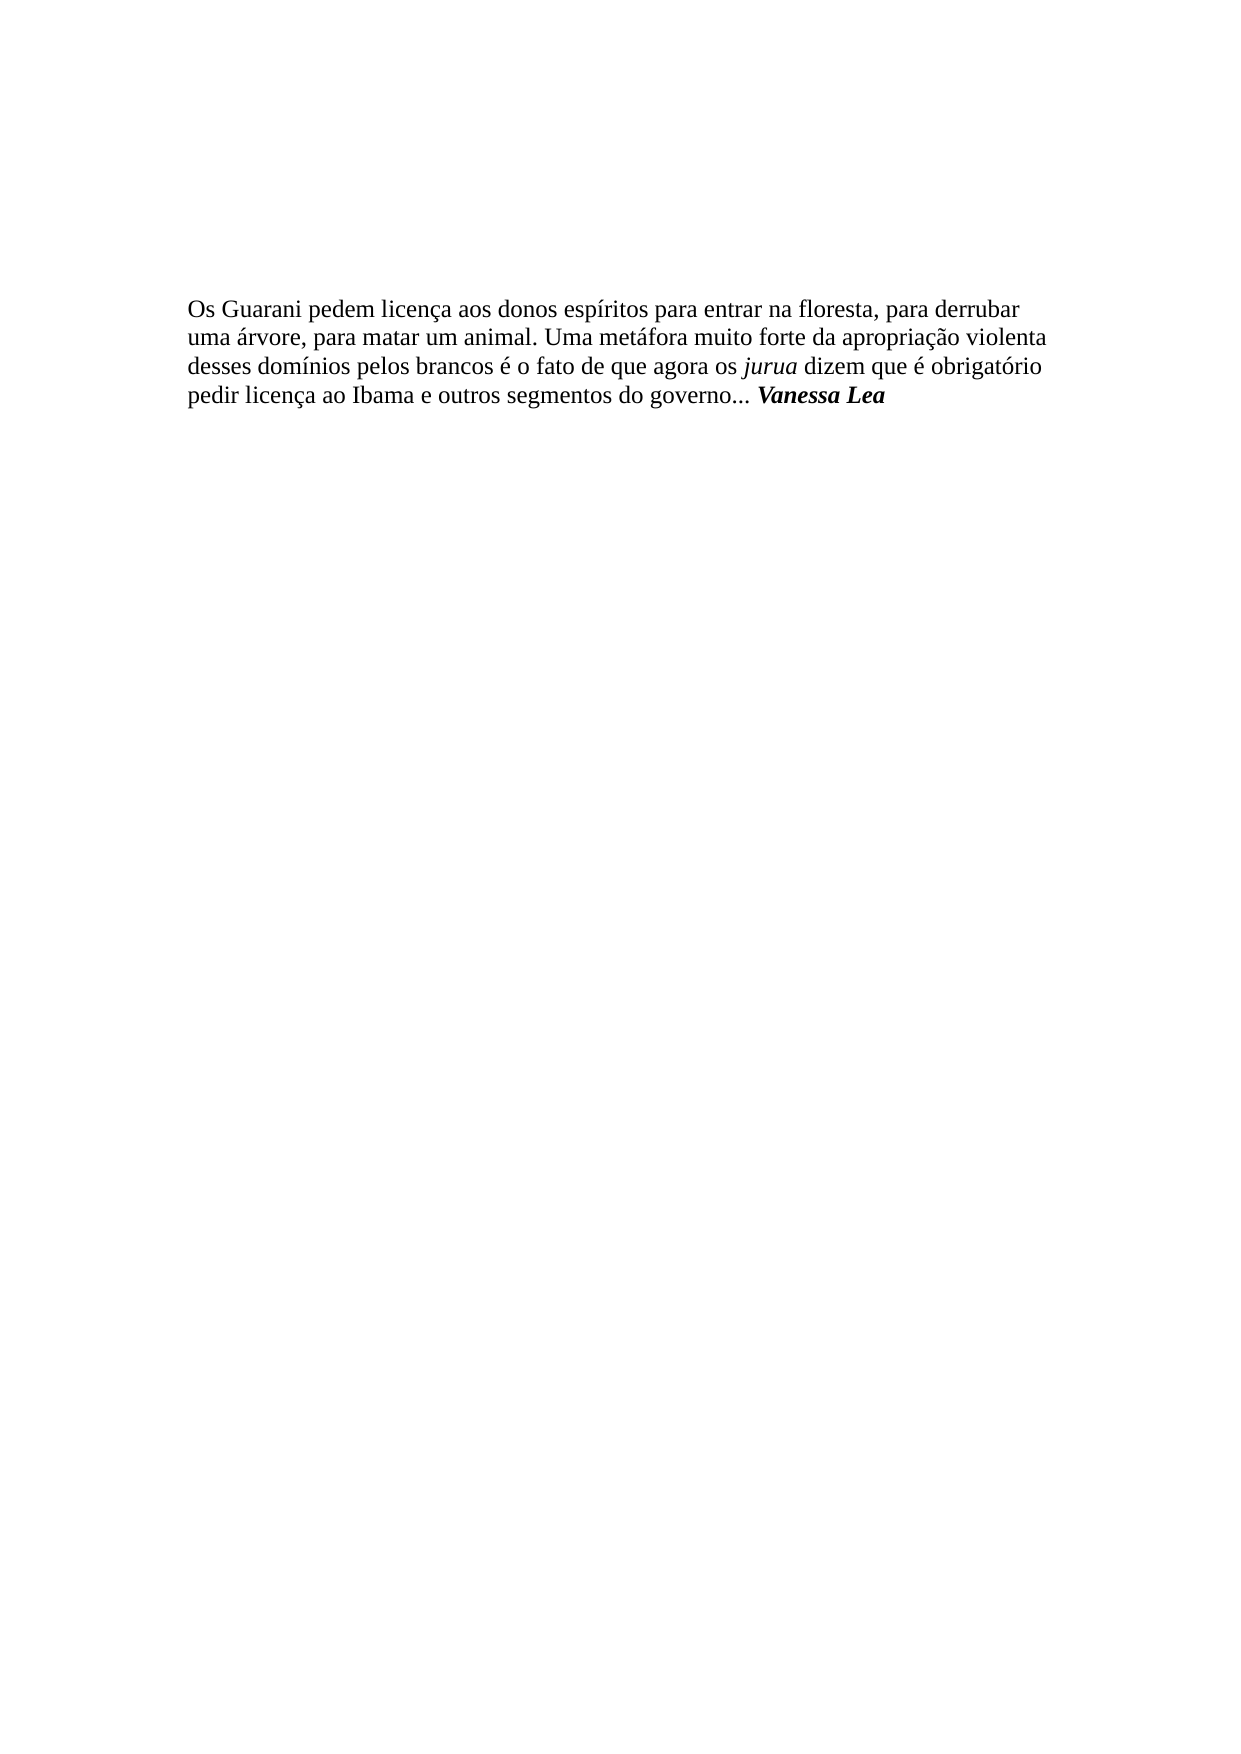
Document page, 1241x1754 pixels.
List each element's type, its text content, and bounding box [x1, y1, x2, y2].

text Os Guarani pedem licença aos donos espíritos para entrar na floresta, para derrubar uma árvore, para matar um animal. Uma metáfora muito forte da apropriação violenta desses domínios pelos brancos é o fato de que agora os jurua dizem que é obrigatório pedir licença ao Ibama e outros segmentos do governo... Vanessa Lea [187, 294, 1053, 409]
